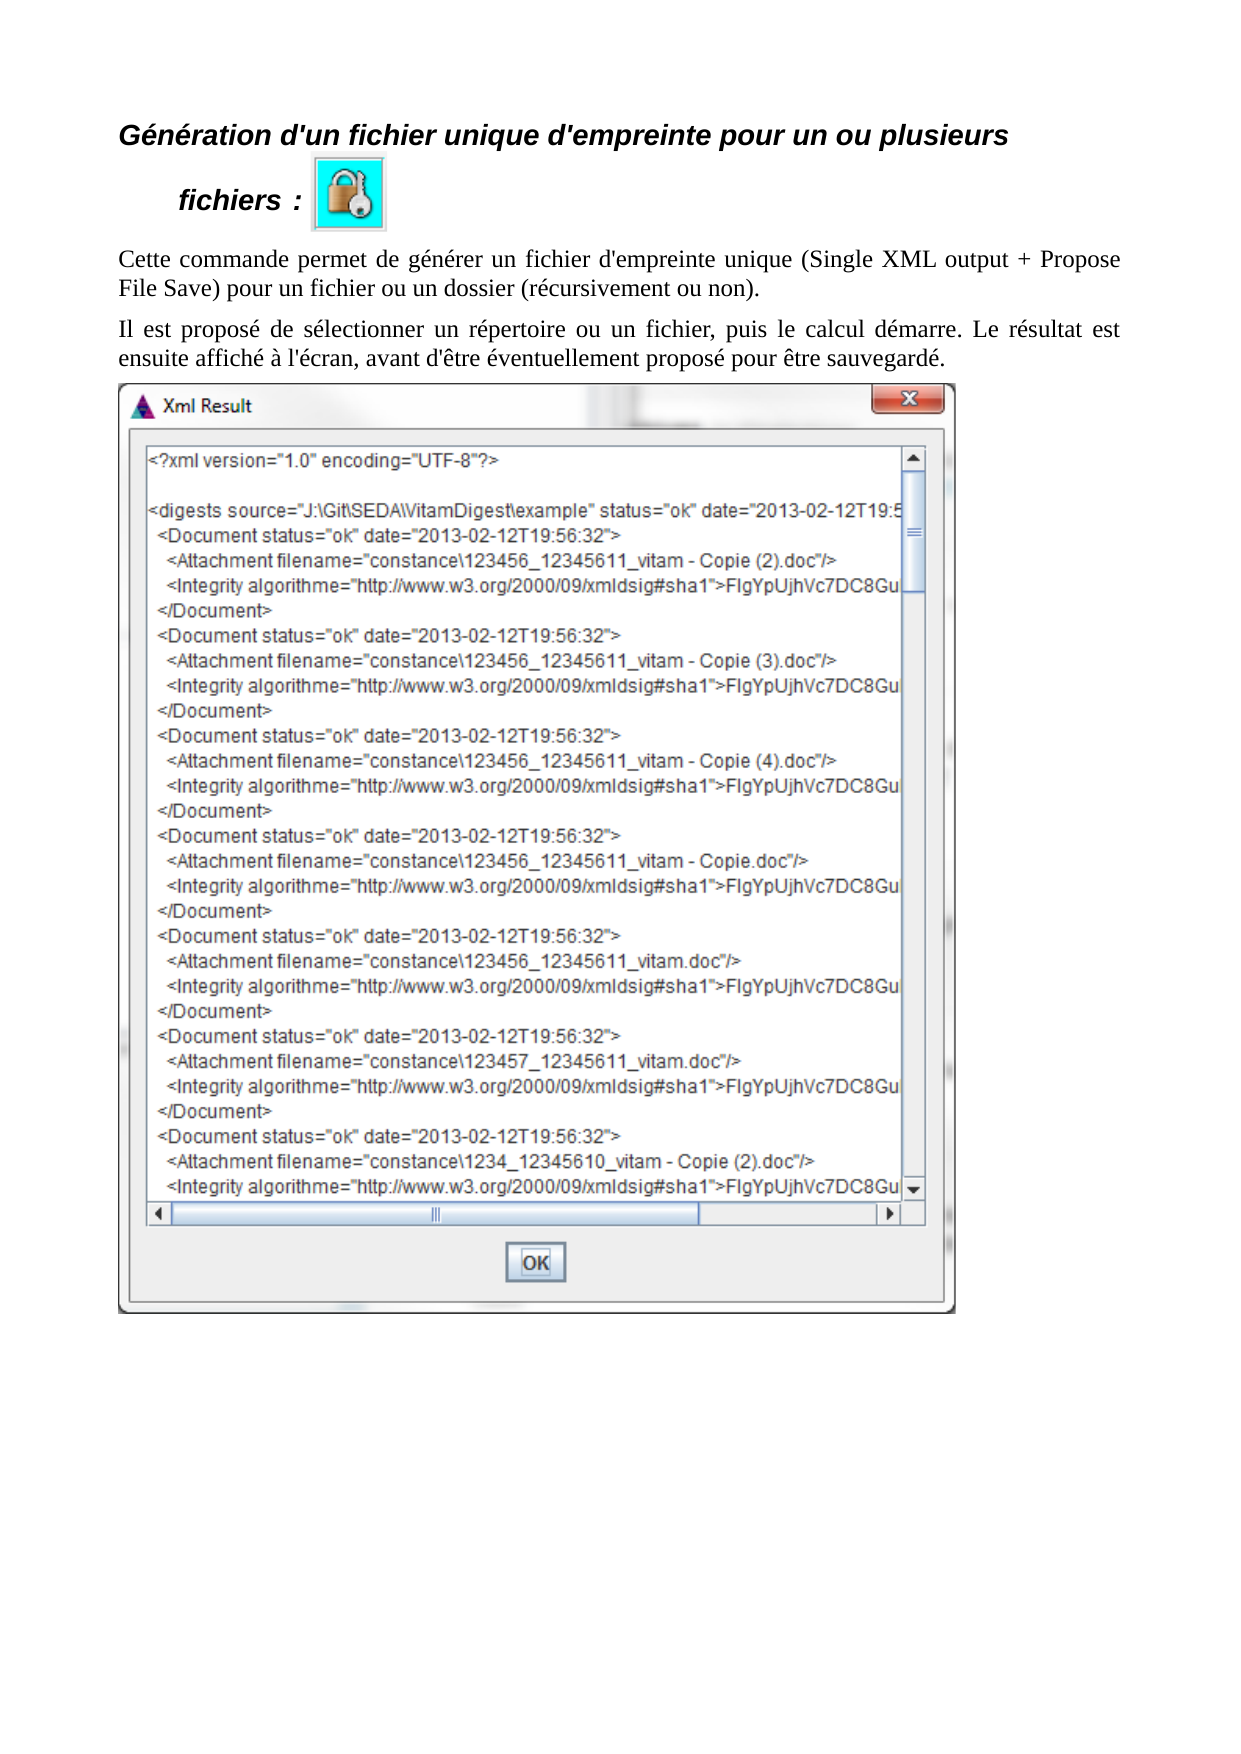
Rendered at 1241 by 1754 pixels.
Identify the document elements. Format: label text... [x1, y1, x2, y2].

text Cette commande permet de générer un fichier d'empreinte unique (Single XML output + Propose File Save) pour un fichier ou un dossier (récursivement ou non). [118, 244, 1122, 301]
subtitle Génération d'un fichier unique d'empreinte pour un ou plusieurs fichiers : [118, 118, 1122, 231]
picture [118, 383, 956, 1314]
text Il est proposé de sélectionner un répertoire ou un fichier, puis le calcul démarre. Le résultat est ensuite affiché à l'écran, avant d'être éventuellement proposé pour être sauvegardé. [118, 314, 1122, 371]
